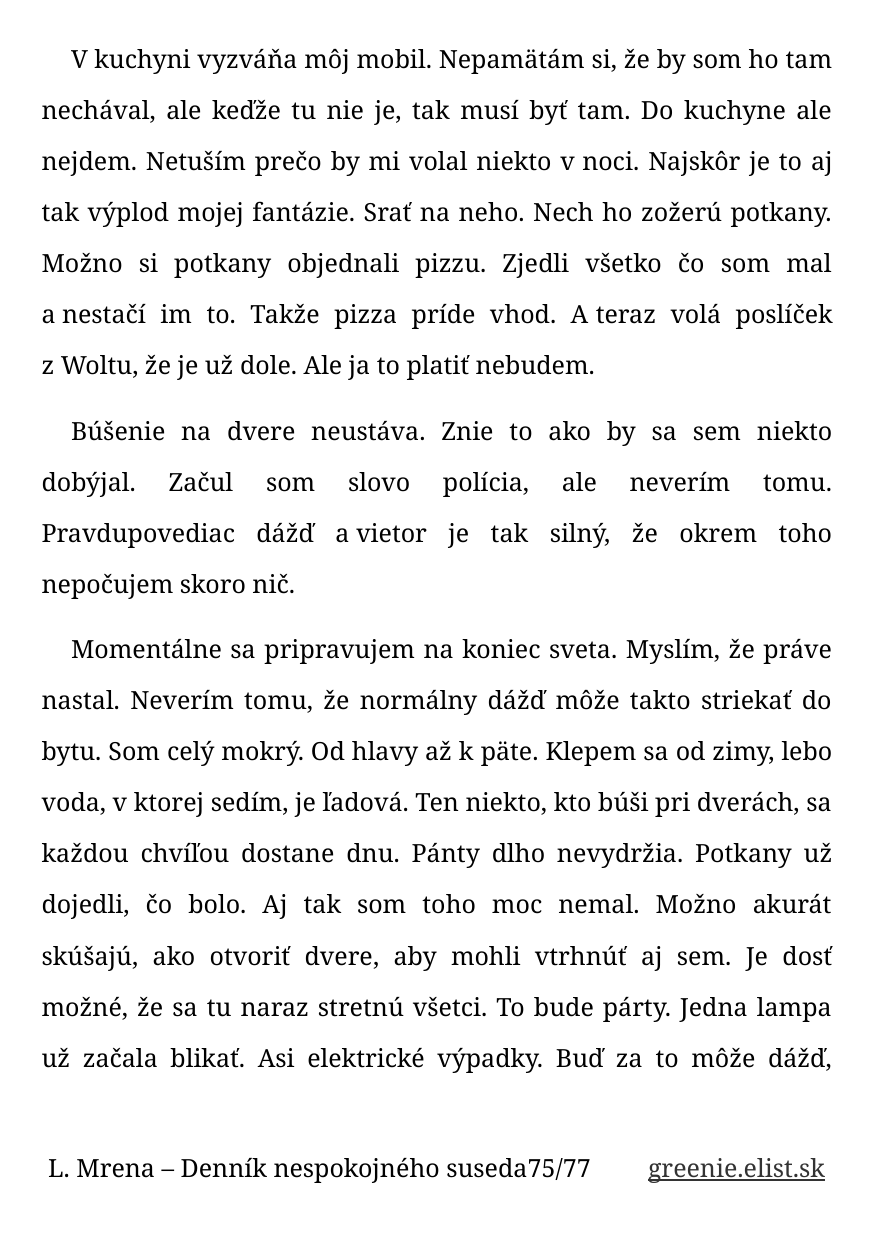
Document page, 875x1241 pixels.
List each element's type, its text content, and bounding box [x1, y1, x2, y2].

text Búšenie na dvere neustáva. Znie to ako by sa sem niekto dobýjal. Začul som slovo polícia, ale neverím tomu. Pravdupovediac dážď a vietor je tak silný, že okrem toho nepočujem skoro nič. [41, 413, 833, 600]
text Momentálne sa pripravujem na koniec sveta. Myslím, že práve nastal. Neverím tomu, že normálny dážď môže takto striekať do bytu. Som celý mokrý. Od hlavy až k päte. Klepem sa od zimy, lebo voda, v ktorej sedím, je ľadová. Ten niekto, kto búši pri dverách, sa každou chvíľou dostane dnu. Pánty dlho nevydržia. Potkany už dojedli, čo bolo. Aj tak som toho moc nemal. Možno akurát skúšajú, ako otvoriť dvere, aby mohli vtrhnúť aj sem. Je dosť možné, že sa tu naraz stretnú všetci. To bude párty. Jedna lampa už začala blikať. Asi elektrické výpadky. Buď za to môže dážď, [41, 632, 833, 1074]
text V kuchyni vyzváňa môj mobil. Nepamätám si, že by som ho tam nechával, ale keďže tu nie je, tak musí byť tam. Do kuchyne ale nejdem. Netuším prečo by mi volal niekto v noci. Najskôr je to aj tak výplod mojej fantázie. Srať na neho. Nech ho zožerú potkany. Možno si potkany objednali pizzu. Zjedli všetko čo som mal a nestačí im to. Takže pizza príde vhod. A teraz volá poslíček z Woltu, že je už dole. Ale ja to platiť nebudem. [41, 41, 833, 382]
